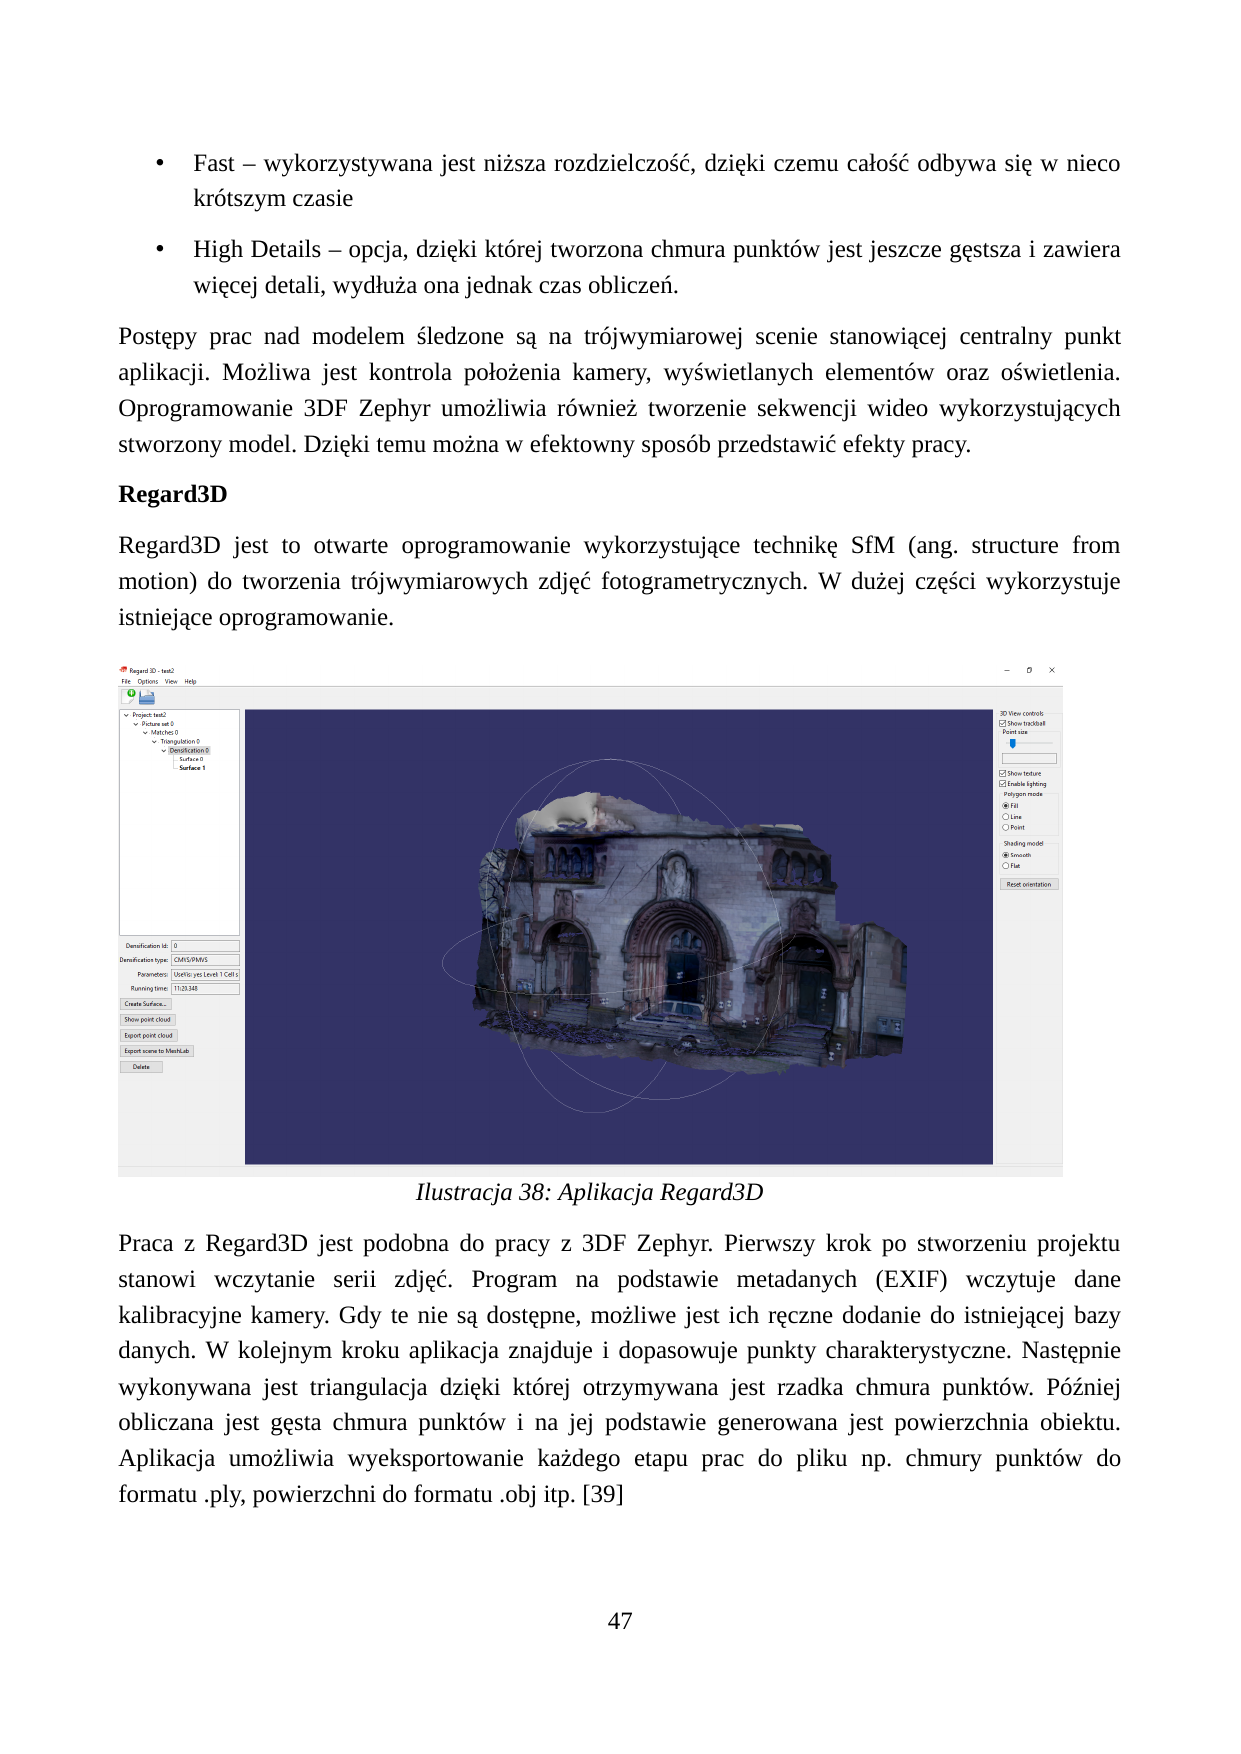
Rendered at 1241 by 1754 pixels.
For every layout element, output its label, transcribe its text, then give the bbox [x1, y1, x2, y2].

text Regard3D jest to otwarte oprogramowanie wykorzystujące technikę SfM (ang. structure from motion) do tworzenia trójwymiarowych zdjęć fotogrametrycznych. W dużej części wykorzystuje istniejące oprogramowanie. [118, 530, 1122, 631]
text Regard3D [118, 479, 1122, 508]
list Fast – wykorzystywana jest niższa rozdzielczość, dzięki czemu całość odbywa się w nieco krótszym czasie [156, 148, 1122, 212]
picture [118, 665, 1063, 1177]
list High Details – opcja, dzięki której tworzona chmura punktów jest jeszcze gęstsza i zawiera więcej detali, wydłuża ona jednak czas obliczeń. [156, 234, 1122, 299]
text Ilustracja 38: Aplikacja Regard3D [118, 1177, 1063, 1206]
text Postępy prac nad modelem śledzone są na trójwymiarowej scenie stanowiącej centralny punkt aplikacji. Możliwa jest kontrola położenia kamery, wyświetlanych elementów oraz oświetlenia. Oprogramowanie 3DF Zephyr umożliwia również tworzenie sekwencji wideo wykorzystujących stworzony model. Dzięki temu można w efektowny sposób przedstawić efekty pracy. [118, 321, 1122, 457]
text Praca z Regard3D jest podobna do pracy z 3DF Zephyr. Pierwszy krok po stworzeniu projektu stanowi wczytanie serii zdjęć. Program na podstawie metadanych (EXIF) wczytuje dane kalibracyjne kamery. Gdy te nie są dostępne, możliwe jest ich ręczne dodanie do istniejącej bazy danych. W kolejnym kroku aplikacja znajduje i dopasowuje punkty charakterystyczne. Następnie wykonywana jest triangulacja dzięki której otrzymywana jest rzadka chmura punktów. Później obliczana jest gęsta chmura punktów i na jej podstawie generowana jest powierzchnia obiektu. Aplikacja umożliwia wyeksportowanie każdego etapu prac do pliku np. chmury punktów do formatu .ply, powierzchni do formatu .obj itp. [39] [118, 1228, 1122, 1508]
